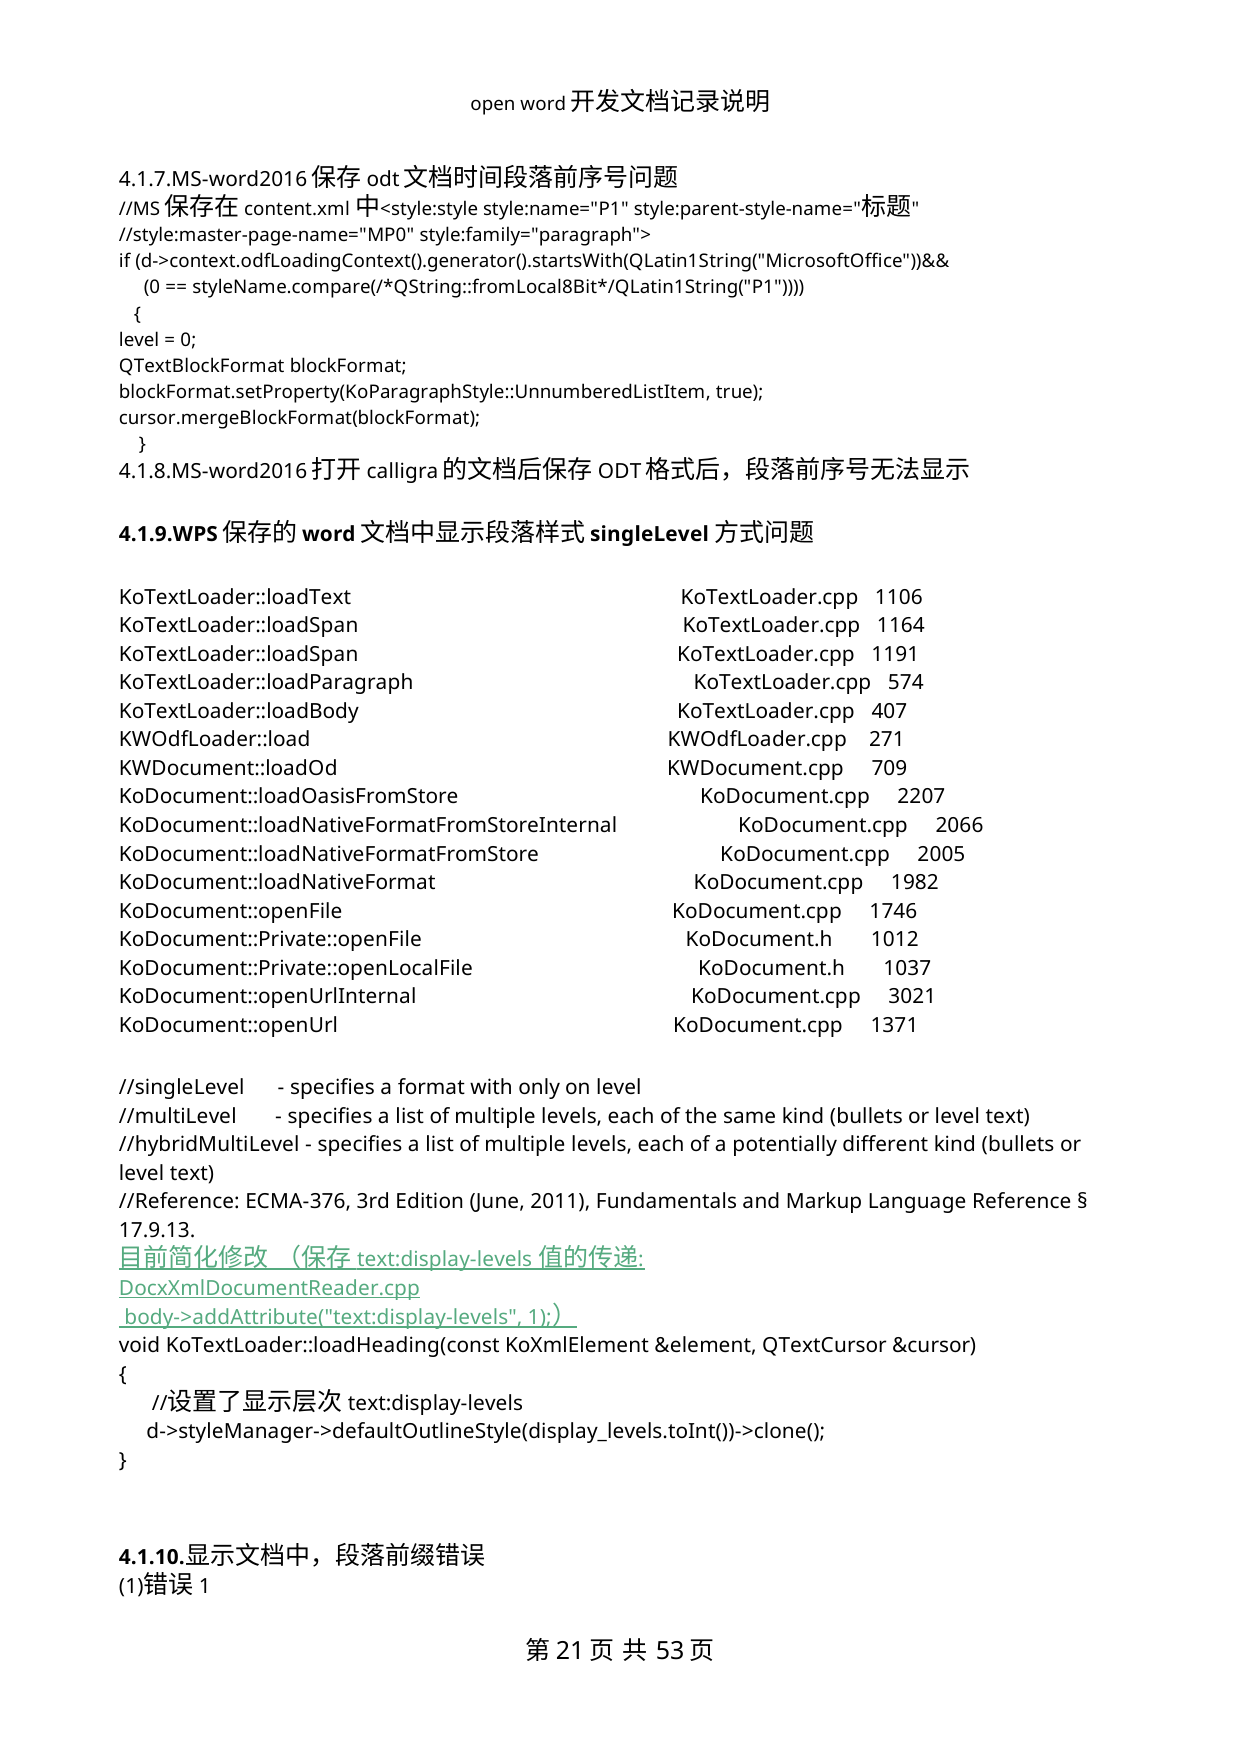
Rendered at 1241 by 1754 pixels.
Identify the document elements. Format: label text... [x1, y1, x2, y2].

text KoDocument::Private::openLocalFile KoDocument.h 1037 [119, 953, 1121, 981]
text KoDocument::loadNativeFormatFromStoreInternal KoDocument.cpp 2066 [119, 810, 1121, 838]
text KoDocument::openFile KoDocument.cpp 1746 [119, 896, 1121, 924]
text KoTextLoader::loadText KoTextLoader.cpp 1106 [119, 582, 1121, 610]
subtitle WPS保存的word文档中显示段落样式singleLevel 方式问题 [119, 519, 1121, 548]
text { [119, 299, 1121, 325]
text //hybridMultiLevel - specifies a list of multiple levels, each of a potentially different kind (bullets or level text) [119, 1129, 1121, 1186]
text KoDocument::openUrlInternal KoDocument.cpp 3021 [119, 981, 1121, 1010]
text if (d->context.odfLoadingContext().generator().startsWith(QLatin1String("MicrosoftOffice"))&& [119, 247, 1121, 273]
subtitle MS-word2016保存odt文档时间段落前序号问题 [119, 163, 1121, 192]
text DocxXmlDocumentReader.cpp [119, 1273, 1121, 1301]
text 目前简化修改 （保存text:display-levels 值的传递: [119, 1243, 1121, 1273]
text //设置了显示层次text:display-levels [119, 1387, 1121, 1416]
text cursor.mergeBlockFormat(blockFormat); [119, 403, 1121, 429]
text //Reference: ECMA-376, 3rd Edition (June, 2011), Fundamentals and Markup Language Reference § 17.9.13. [119, 1186, 1121, 1243]
text (1)错误1 [119, 1570, 1121, 1599]
text //style:master-page-name="MP0" style:family="paragraph"> [119, 221, 1121, 247]
text QTextBlockFormat blockFormat; [119, 351, 1121, 377]
text KoDocument::loadNativeFormatFromStore KoDocument.cpp 2005 [119, 838, 1121, 867]
subtitle 显示文档中，段落前缀错误 [119, 1541, 1121, 1570]
text KoTextLoader::loadBody KoTextLoader.cpp 407 [119, 696, 1121, 724]
text blockFormat.setProperty(KoParagraphStyle::UnnumberedListItem, true); [119, 377, 1121, 403]
text //singleLevel - specifies a format with only on level [119, 1072, 1121, 1101]
text level = 0; [119, 325, 1121, 351]
text KoDocument::loadNativeFormat KoDocument.cpp 1982 [119, 867, 1121, 896]
text } [119, 1445, 1121, 1473]
text //MS保存在content.xml 中<style:style style:name="P1" style:parent-style-name="标题" [119, 192, 1121, 221]
text body->addAttribute("text:display-levels", 1);） [119, 1301, 1121, 1330]
text } [119, 429, 1121, 456]
text KoTextLoader::loadParagraph KoTextLoader.cpp 574 [119, 667, 1121, 696]
text d->styleManager->defaultOutlineStyle(display_levels.toInt())->clone(); [119, 1416, 1121, 1445]
text KoTextLoader::loadSpan KoTextLoader.cpp 1164 [119, 610, 1121, 639]
text KoTextLoader::loadSpan KoTextLoader.cpp 1191 [119, 639, 1121, 667]
text KWDocument::loadOd KWDocument.cpp 709 [119, 753, 1121, 781]
text KoDocument::loadOasisFromStore KoDocument.cpp 2207 [119, 781, 1121, 810]
text KoDocument::Private::openFile KoDocument.h 1012 [119, 924, 1121, 953]
text KoDocument::openUrl KoDocument.cpp 1371 [119, 1010, 1121, 1038]
text { [119, 1359, 1121, 1387]
text (0 == styleName.compare(/*QString::fromLocal8Bit*/QLatin1String("P1")))) [119, 273, 1121, 299]
text void KoTextLoader::loadHeading(const KoXmlElement &element, QTextCursor &cursor) [119, 1330, 1121, 1359]
text KWOdfLoader::load KWOdfLoader.cpp 271 [119, 724, 1121, 753]
text //multiLevel - specifies a list of multiple levels, each of the same kind (bullets or level text) [119, 1101, 1121, 1129]
subtitle MS-word2016打开calligra的文档后保存ODT格式后，段落前序号无法显示 [119, 456, 1121, 485]
